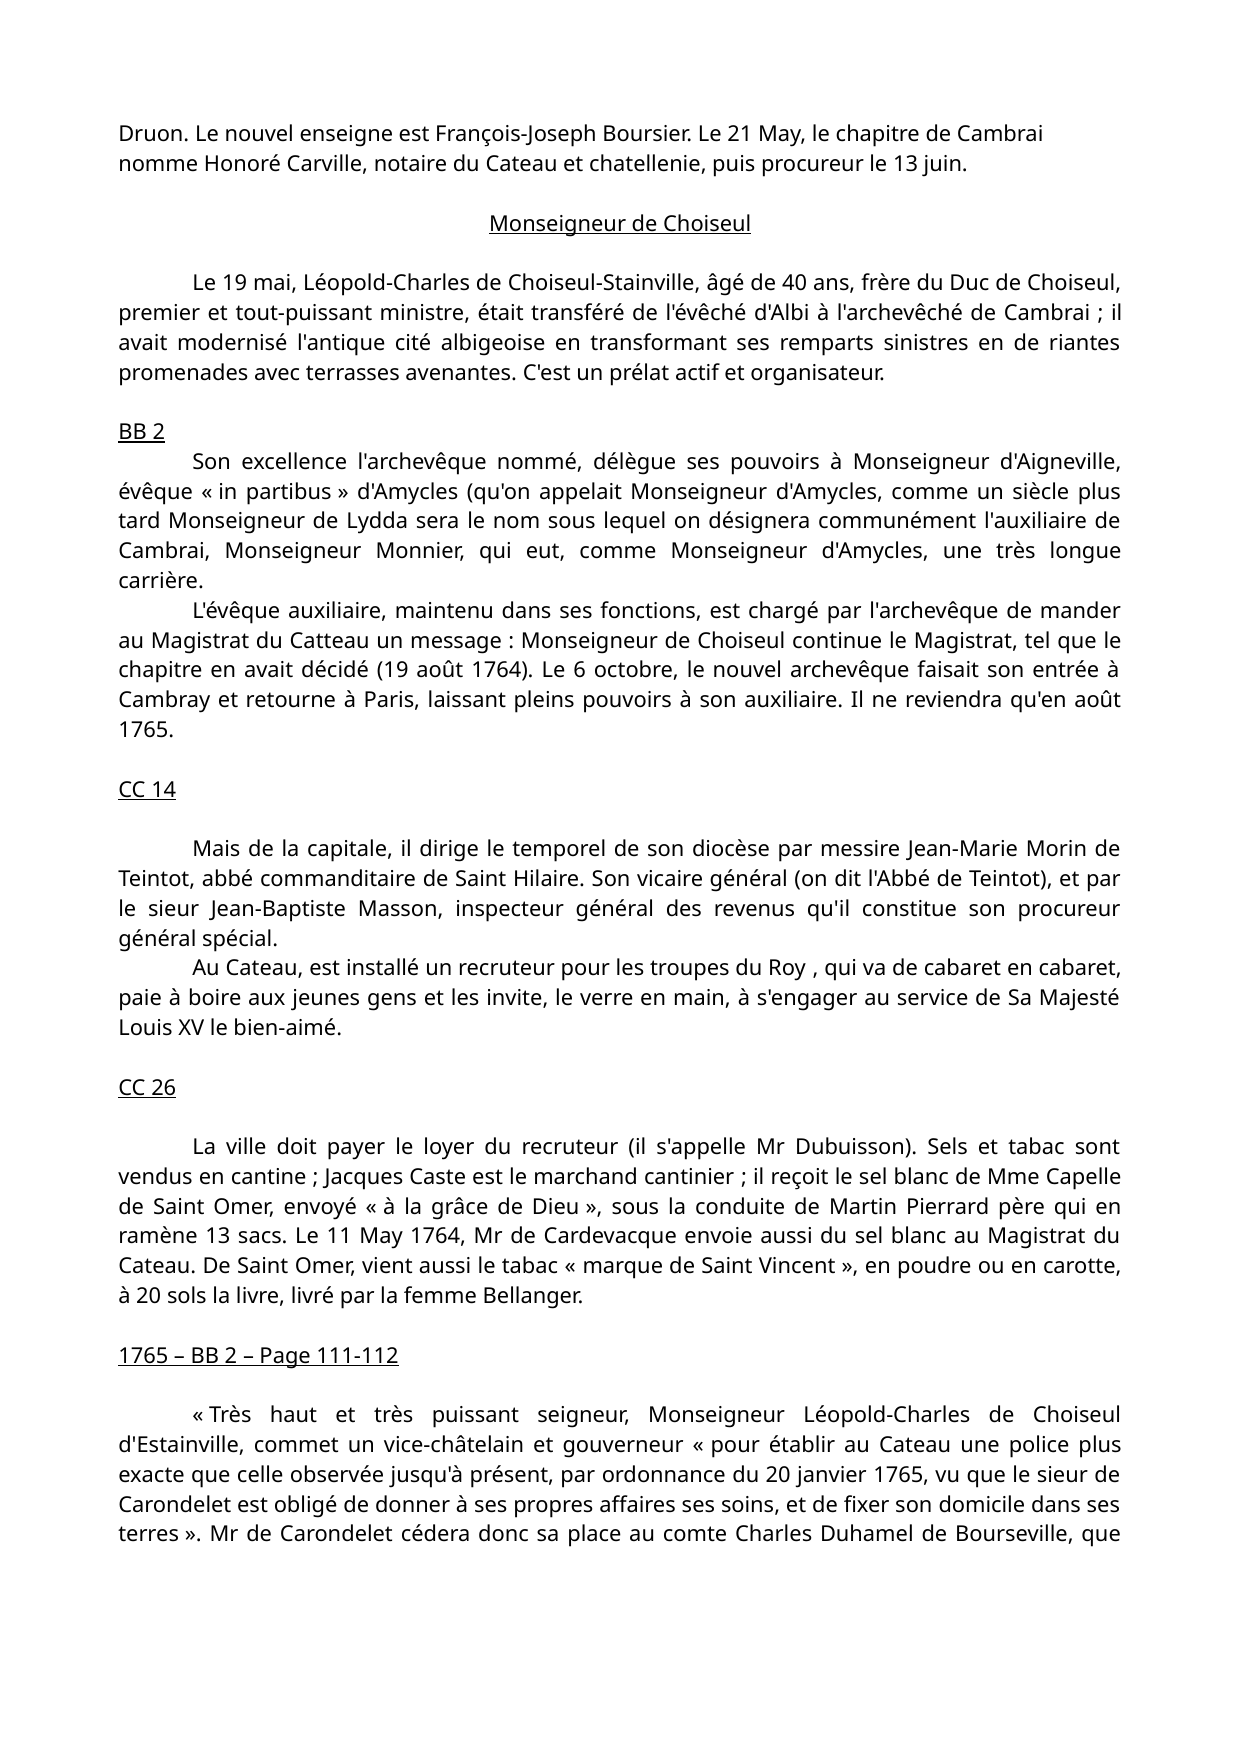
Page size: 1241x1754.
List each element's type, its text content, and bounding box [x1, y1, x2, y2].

text Son excellence l'archevêque nommé, délègue ses pouvoirs à Monseigneur d'Aigneville, évêque « in partibus » d'Amycles (qu'on appelait Monseigneur d'Amycles, comme un siècle plus tard Monseigneur de Lydda sera le nom sous lequel on désignera communément l'auxiliaire de Cambrai, Monseigneur Monnier, qui eut, comme Monseigneur d'Amycles, une très longue carrière. [118, 446, 1122, 595]
text La ville doit payer le loyer du recruteur (il s'appelle Mr Dubuisson). Sels et tabac sont vendus en cantine ; Jacques Caste est le marchand cantinier ; il reçoit le sel blanc de Mme Capelle de Saint Omer, envoyé « à la grâce de Dieu », sous la conduite de Martin Pierrard père qui en ramène 13 sacs. Le 11 May 1764, Mr de Cardevacque envoie aussi du sel blanc au Magistrat du Cateau. De Saint Omer, vient aussi le tabac « marque de Saint Vincent », en poudre ou en carotte, à 20 sols la livre, livré par la femme Bellanger. [118, 1131, 1122, 1310]
text CC 14 [118, 773, 1122, 803]
text BB 2 [118, 416, 1122, 446]
text Au Cateau, est installé un recruteur pour les troupes du Roy , qui va de cabaret en cabaret, paie à boire aux jeunes gens et les invite, le verre en main, à s'engager au service de Sa Majesté Louis XV le bien-aimé. [118, 952, 1122, 1042]
text CC 26 [118, 1071, 1122, 1101]
text « Très haut et très puissant seigneur, Monseigneur Léopold-Charles de Choiseul d'Estainville, commet un vice-châtelain et gouverneur « pour établir au Cateau une police plus exacte que celle observée jusqu'à présent, par ordonnance du 20 janvier 1765, vu que le sieur de Carondelet est obligé de donner à ses propres affaires ses soins, et de fixer son domicile dans ses terres ». Mr de Carondelet cédera donc sa place au comte Charles Duhamel de Bourseville, que [118, 1399, 1122, 1548]
text Mais de la capitale, il dirige le temporel de son diocèse par messire Jean-Marie Morin de Teintot, abbé commanditaire de Saint Hilaire. Son vicaire général (on dit l'Abbé de Teintot), et par le sieur Jean-Baptiste Masson, inspecteur général des revenus qu'il constitue son procureur général spécial. [118, 833, 1122, 952]
text Druon. Le nouvel enseigne est François-Joseph Boursier. Le 21 May, le chapitre de Cambrai nomme Honoré Carville, notaire du Cateau et chatellenie, puis procureur le 13 juin. [118, 118, 1122, 178]
text L'évêque auxiliaire, maintenu dans ses fonctions, est chargé par l'archevêque de mander au Magistrat du Catteau un message : Monseigneur de Choiseul continue le Magistrat, tel que le chapitre en avait décidé (19 août 1764). Le 6 octobre, le nouvel archevêque faisait son entrée à Cambray et retourne à Paris, laissant pleins pouvoirs à son auxiliaire. Il ne reviendra qu'en août 1765. [118, 595, 1122, 744]
text Monseigneur de Choiseul [118, 207, 1122, 237]
text Le 19 mai, Léopold-Charles de Choiseul-Stainville, âgé de 40 ans, frère du Duc de Choiseul, premier et tout-puissant ministre, était transféré de l'évêché d'Albi à l'archevêché de Cambrai ; il avait modernisé l'antique cité albigeoise en transformant ses remparts sinistres en de riantes promenades avec terrasses avenantes. C'est un prélat actif et organisateur. [118, 267, 1122, 386]
text 1765 – BB 2 – Page 111-112 [118, 1339, 1122, 1369]
